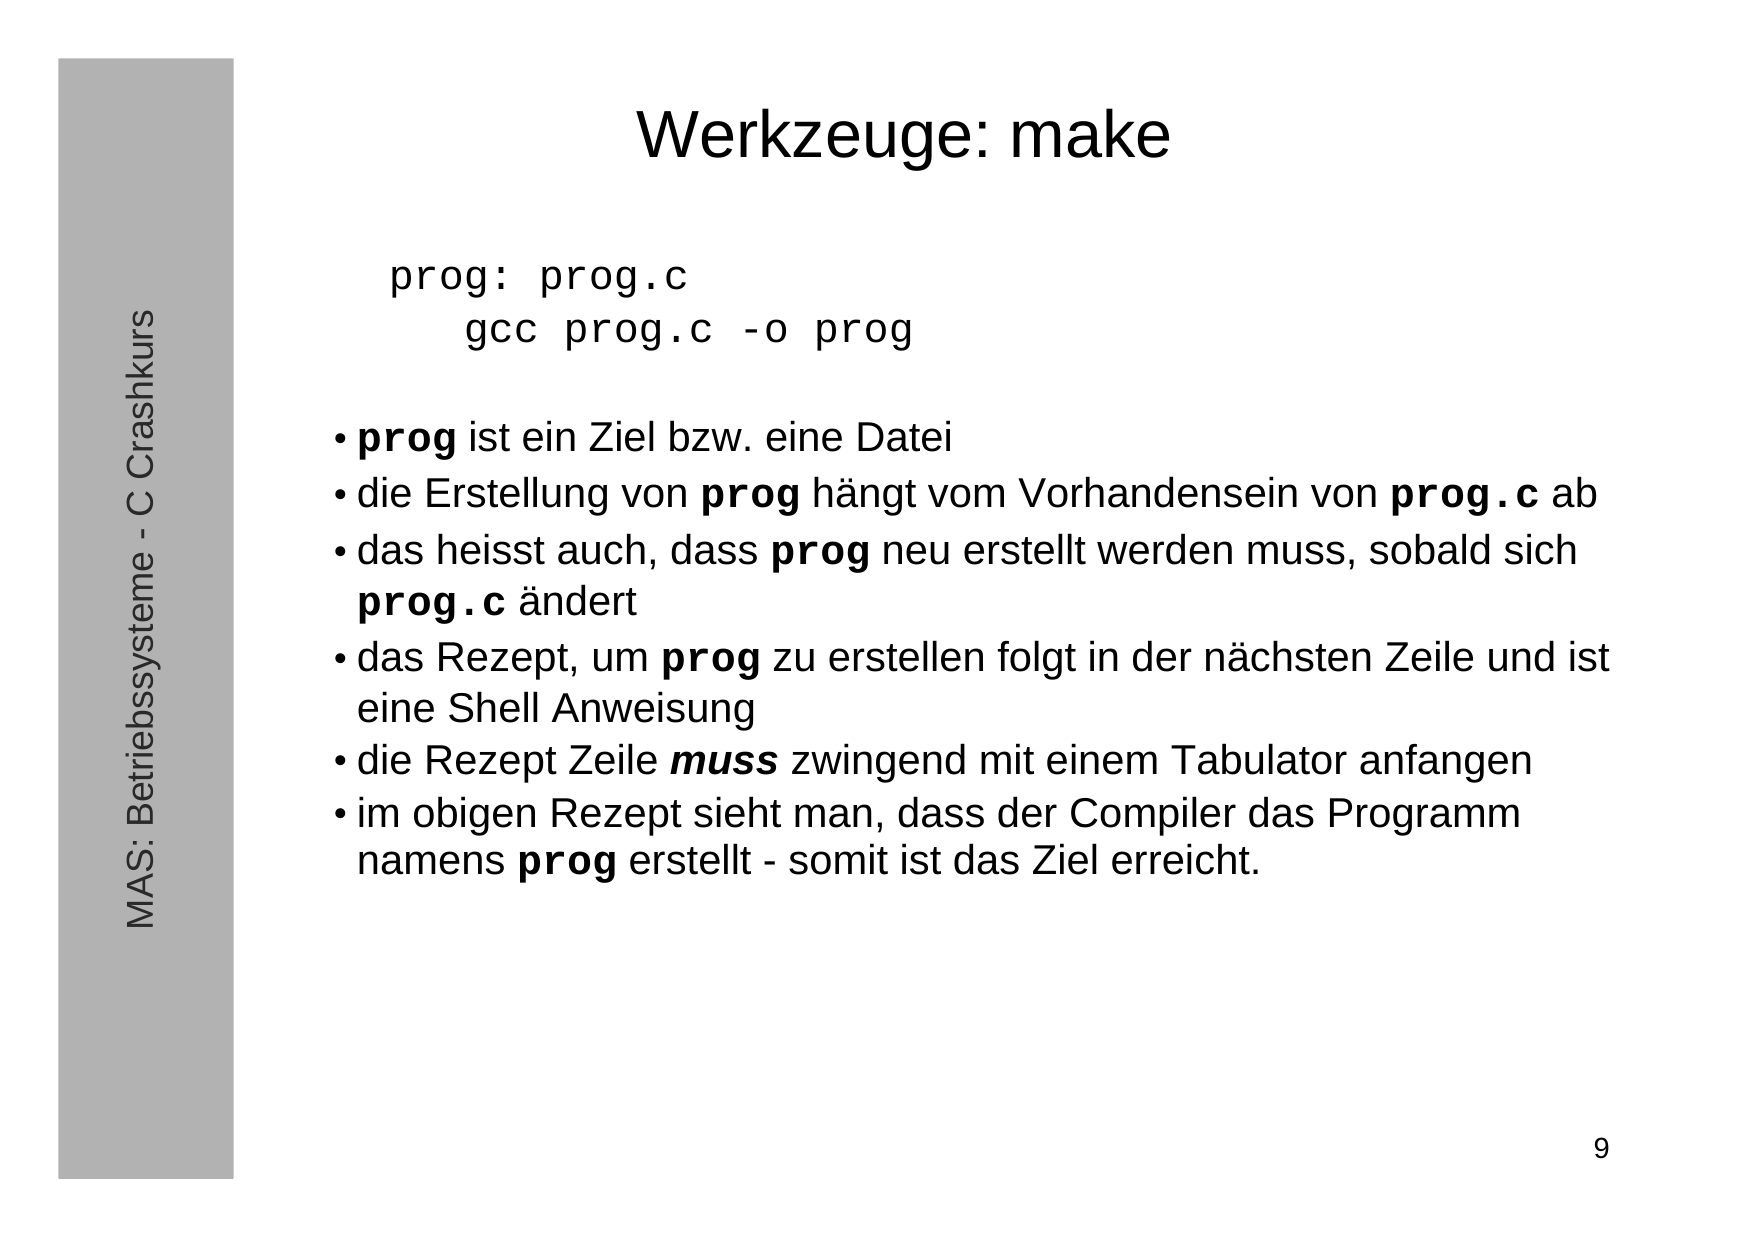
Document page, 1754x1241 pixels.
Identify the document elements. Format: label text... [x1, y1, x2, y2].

text_box [59, 59, 233, 1179]
text_box prog: prog.c gcc prog.c -o prog prog ist ein Ziel bzw. eine Datei die Erstellung von prog hängt vom Vorhandensein von prog.c ab das heisst auch, dass prog neu erstellt werden muss, sobald sich prog.c ändert das Rezept, um prog zu erstellen folgt in der nächsten Zeile und ist eine Shell Anweisung die Rezept Zeile muss zwingend mit einem Tabulator anfangen im obigen Rezept sieht man, dass der Compiler das Programm namens prog erstellt - somit ist das Ziel erreicht. [318, 246, 1637, 1182]
text_box [1593, 1130, 1651, 1168]
text_box MAS: Betriebssysteme - C Crashkurs [110, 60, 195, 1180]
text_box Werkzeuge: make [617, 86, 1193, 181]
text_box [290, 221, 1651, 383]
